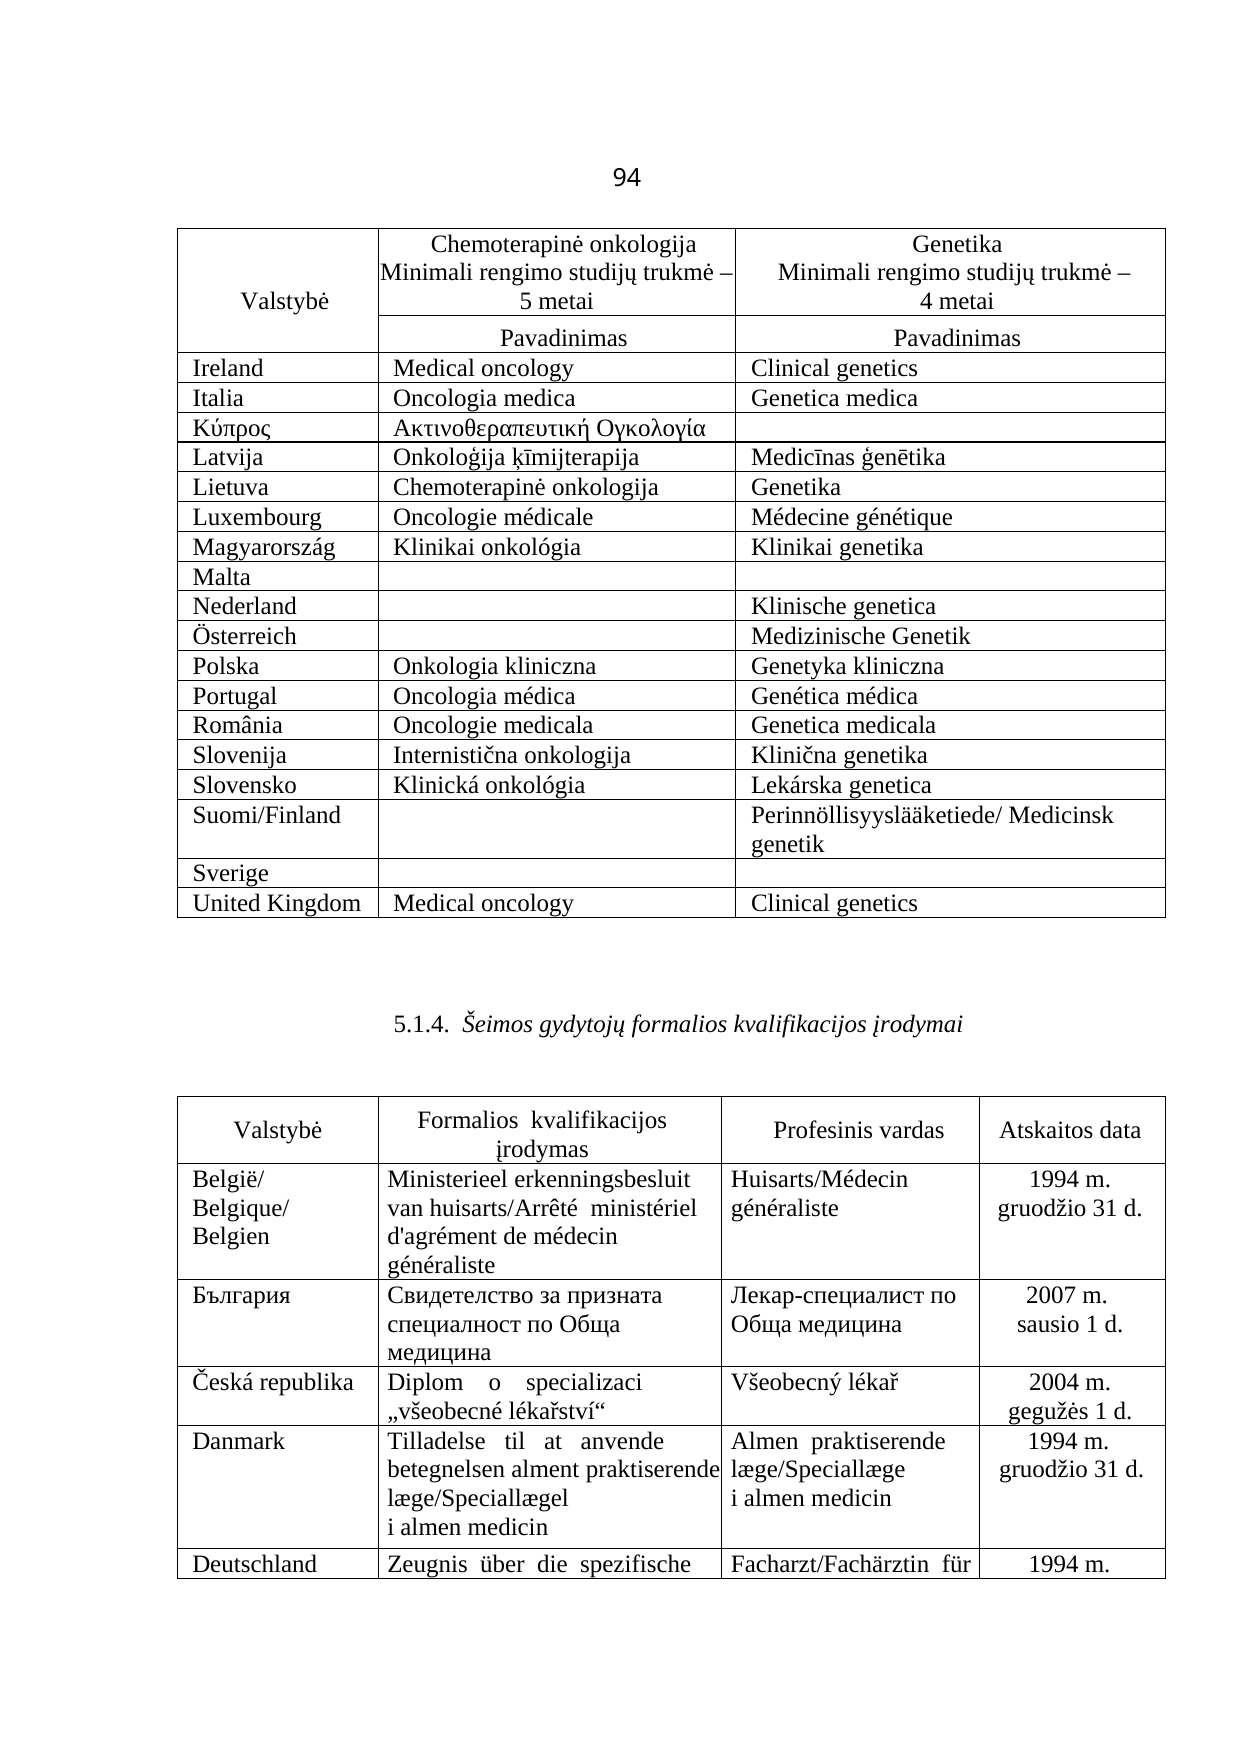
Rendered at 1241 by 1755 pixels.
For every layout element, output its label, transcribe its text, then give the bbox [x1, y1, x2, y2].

table_cell Magyarország [178, 532, 378, 561]
table_cell United Kingdom [178, 888, 378, 917]
table_cell Suomi/Finland [178, 800, 378, 857]
table_cell Genetyka kliniczna [736, 651, 1165, 680]
table_header Genetika Minimali rengimo studijų trukmė – 4 metai [736, 229, 1165, 315]
table_cell [379, 621, 735, 650]
table_cell Lietuva [178, 472, 378, 501]
table_cell Klinikai genetika [736, 532, 1165, 561]
table_header Atskaitos data [980, 1097, 1165, 1163]
table_cell Perinnöllisyyslääketiede/ Medicinsk genetik [736, 800, 1165, 857]
table_cell Latvija [178, 443, 378, 471]
table_cell Лекар-специалист по Обща медицина [722, 1280, 979, 1366]
table_cell [736, 562, 1165, 590]
table_cell Pavadinimas [736, 316, 1165, 352]
table_header Valstybė [178, 1097, 378, 1163]
table_cell Česká republika [178, 1367, 378, 1425]
table_cell Slovenija [178, 740, 378, 769]
table_cell Oncologie medicala [379, 711, 735, 739]
table_cell Genética médica [736, 681, 1165, 709]
table_cell Ακτινοθεραπευτική Ογκολογία [379, 413, 735, 441]
table_cell Genetika [736, 472, 1165, 501]
table_cell Klinikai onkológia [379, 532, 735, 561]
table_cell Malta [178, 562, 378, 590]
table_cell 1994 m. gruodžio 31 d. [980, 1426, 1165, 1548]
table_cell Ministerieel erkenningsbesluit van huisarts/Arrêté ministériel d'agrément de médecin généraliste [379, 1164, 721, 1279]
table_cell Portugal [178, 681, 378, 709]
table_cell България [178, 1280, 378, 1366]
table_cell Oncologie médicale [379, 502, 735, 531]
table_cell [379, 562, 735, 590]
table_cell Medizinische Genetik [736, 621, 1165, 650]
table_cell Diplom o specializaci „všeobecné lékařství“ [379, 1367, 721, 1425]
table_cell Onkologia kliniczna [379, 651, 735, 680]
table_cell 2004 m. gegužės 1 d. [980, 1367, 1165, 1425]
table_cell 1994 m. gruodžio 31 d. [980, 1164, 1165, 1279]
table_cell Internistična onkologija [379, 740, 735, 769]
text 5.1.4. Šeimos gydytojų formalios kvalifikacijos įrodymai [236, 1009, 1122, 1038]
table_cell 1994 m. [980, 1549, 1165, 1578]
table_header Formalios kvalifikacijos įrodymas [379, 1097, 721, 1163]
table_cell [379, 859, 735, 887]
table_cell Sverige [178, 859, 378, 887]
table_cell Lekárska genetica [736, 770, 1165, 799]
table_cell Klinická onkológia [379, 770, 735, 799]
table_cell Danmark [178, 1426, 378, 1548]
table_cell Klinische genetica [736, 591, 1165, 620]
table_cell [736, 413, 1165, 441]
table_cell Oncologia medica [379, 383, 735, 412]
table_cell Κύπρος [178, 413, 378, 441]
table_cell Pavadinimas [379, 316, 735, 352]
table_cell Klinična genetika [736, 740, 1165, 769]
table_cell Medicīnas ģenētika [736, 443, 1165, 471]
table_cell [736, 859, 1165, 887]
table_cell Chemoterapinė onkologija [379, 472, 735, 501]
table_header Valstybė [178, 229, 378, 352]
table_cell Zeugnis über die spezifische [379, 1549, 721, 1578]
table_cell Nederland [178, 591, 378, 620]
table_cell Genetica medicala [736, 711, 1165, 739]
table_cell Свидетелство за призната специалност по Обща медицина [379, 1280, 721, 1366]
table_cell România [178, 711, 378, 739]
table_cell Österreich [178, 621, 378, 650]
table_cell Slovensko [178, 770, 378, 799]
table_cell Genetica medica [736, 383, 1165, 412]
table_cell Všeobecný lékař [722, 1367, 979, 1425]
table_header Profesinis vardas [722, 1097, 979, 1163]
table_cell Ireland [178, 353, 378, 382]
table_cell Tilladelse til at anvende betegnelsen alment praktiserende læge/Speciallægel i almen medicin [379, 1426, 721, 1548]
table_cell Medical oncology [379, 353, 735, 382]
table_cell Italia [178, 383, 378, 412]
table_cell Oncologia médica [379, 681, 735, 709]
table_cell Polska [178, 651, 378, 680]
table_cell 2007 m. sausio 1 d. [980, 1280, 1165, 1366]
table_cell [379, 800, 735, 857]
table_cell [379, 591, 735, 620]
table_cell Clinical genetics [736, 353, 1165, 382]
table_cell Deutschland [178, 1549, 378, 1578]
table_cell Almen praktiserende læge/Speciallæge i almen medicin [722, 1426, 979, 1548]
table_cell Facharzt/Fachärztin für [722, 1549, 979, 1578]
table_cell Luxembourg [178, 502, 378, 531]
table_cell Clinical genetics [736, 888, 1165, 917]
table_cell Médecine génétique [736, 502, 1165, 531]
table_cell Huisarts/Médecin généraliste [722, 1164, 979, 1279]
table_cell België/Belgique/Belgien [178, 1164, 378, 1279]
table_header Chemoterapinė onkologija Minimali rengimo studijų trukmė – 5 metai [379, 229, 735, 315]
table_cell Medical oncology [379, 888, 735, 917]
table_cell Onkoloģija ķīmijterapija [379, 443, 735, 471]
